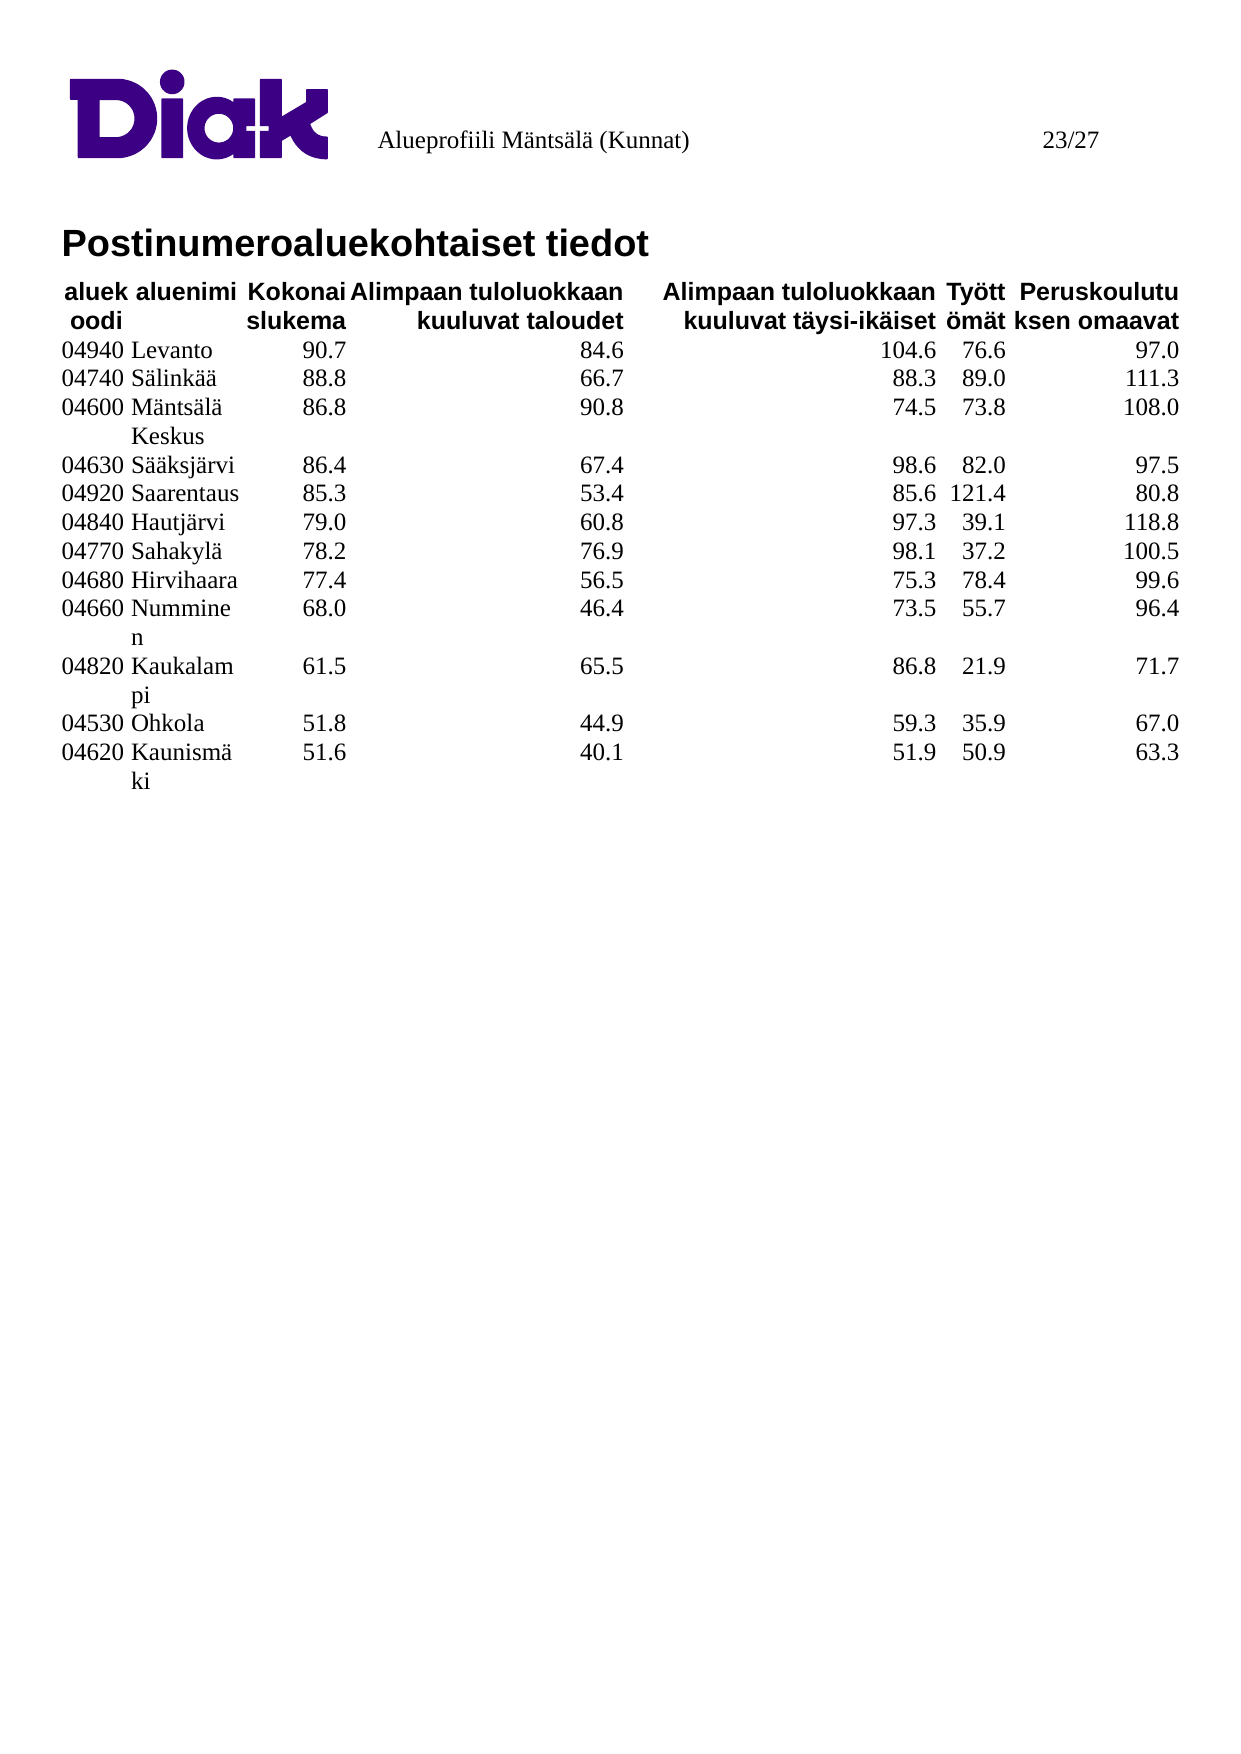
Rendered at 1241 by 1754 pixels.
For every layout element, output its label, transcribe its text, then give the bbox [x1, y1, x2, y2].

table_cell 61.5 [242, 651, 346, 708]
table_cell 74.5 [624, 392, 936, 450]
table_header Peruskoulutuksen omaavat [1005, 277, 1179, 335]
table_cell 76.6 [936, 335, 1005, 363]
table_cell Kaukalampi [131, 651, 242, 708]
table_cell 67.0 [1005, 709, 1179, 737]
table_cell 37.2 [936, 536, 1005, 565]
table_cell Sääksjärvi [131, 450, 242, 478]
table_cell 39.1 [936, 507, 1005, 536]
table_header Alimpaan tuloluokkaan kuuluvat taloudet [346, 277, 624, 335]
table_cell 04530 [61, 709, 131, 737]
table_cell 79.0 [242, 507, 346, 536]
table_cell 71.7 [1005, 651, 1179, 708]
table_cell 86.8 [242, 392, 346, 450]
table_cell 55.7 [936, 594, 1005, 651]
table_cell 82.0 [936, 450, 1005, 478]
table_cell Mäntsälä Keskus [131, 392, 242, 450]
table_cell 90.7 [242, 335, 346, 363]
table_cell 86.4 [242, 450, 346, 478]
table_cell 86.8 [624, 651, 936, 708]
table_cell 97.0 [1005, 335, 1179, 363]
table_cell Numminen [131, 594, 242, 651]
table_cell 60.8 [346, 507, 624, 536]
table_cell 118.8 [1005, 507, 1179, 536]
table_cell 121.4 [936, 479, 1005, 507]
table_cell 04600 [61, 392, 131, 450]
table_cell 21.9 [936, 651, 1005, 708]
table_cell 88.8 [242, 364, 346, 392]
table_cell 50.9 [936, 737, 1005, 795]
table_cell 46.4 [346, 594, 624, 651]
table_cell 04680 [61, 565, 131, 593]
table_cell 75.3 [624, 565, 936, 593]
table_cell 59.3 [624, 709, 936, 737]
table_cell Hautjärvi [131, 507, 242, 536]
table_cell 97.3 [624, 507, 936, 536]
table_header Alimpaan tuloluokkaan kuuluvat täysi-ikäiset [624, 277, 936, 335]
table_cell Saarentaus [131, 479, 242, 507]
table_cell 51.8 [242, 709, 346, 737]
table_cell 99.6 [1005, 565, 1179, 593]
table_cell 51.6 [242, 737, 346, 795]
table_cell 35.9 [936, 709, 1005, 737]
subtitle Postinumeroaluekohtaiset tiedot [61, 221, 1179, 265]
table_cell 68.0 [242, 594, 346, 651]
table_cell 04820 [61, 651, 131, 708]
table_cell 04660 [61, 594, 131, 651]
table_cell 04740 [61, 364, 131, 392]
table_cell 44.9 [346, 709, 624, 737]
table_cell 84.6 [346, 335, 624, 363]
table_cell 108.0 [1005, 392, 1179, 450]
table_cell 63.3 [1005, 737, 1179, 795]
table_cell 98.1 [624, 536, 936, 565]
table_header aluekoodi [61, 277, 131, 335]
table_cell Ohkola [131, 709, 242, 737]
table_cell 88.3 [624, 364, 936, 392]
table_cell 85.6 [624, 479, 936, 507]
table_header Kokonaislukema [242, 277, 346, 335]
table_cell 80.8 [1005, 479, 1179, 507]
table_cell 04840 [61, 507, 131, 536]
table_header aluenimi [131, 277, 242, 335]
table_cell 97.5 [1005, 450, 1179, 478]
table_cell 73.8 [936, 392, 1005, 450]
table_cell 78.4 [936, 565, 1005, 593]
table_cell 73.5 [624, 594, 936, 651]
table_cell 98.6 [624, 450, 936, 478]
table_cell 89.0 [936, 364, 1005, 392]
table_cell 90.8 [346, 392, 624, 450]
table_cell 65.5 [346, 651, 624, 708]
table_cell 51.9 [624, 737, 936, 795]
table_cell Kaunismäki [131, 737, 242, 795]
table_cell Sälinkää [131, 364, 242, 392]
table_cell 56.5 [346, 565, 624, 593]
table_cell 76.9 [346, 536, 624, 565]
table_cell 53.4 [346, 479, 624, 507]
table_cell 96.4 [1005, 594, 1179, 651]
table_cell Sahakylä [131, 536, 242, 565]
table_cell 04920 [61, 479, 131, 507]
table_cell 104.6 [624, 335, 936, 363]
table_cell 100.5 [1005, 536, 1179, 565]
table_cell 67.4 [346, 450, 624, 478]
table_cell 78.2 [242, 536, 346, 565]
table_cell 77.4 [242, 565, 346, 593]
table_cell 111.3 [1005, 364, 1179, 392]
table_cell Levanto [131, 335, 242, 363]
table_cell 40.1 [346, 737, 624, 795]
table_cell 04620 [61, 737, 131, 795]
table_cell 85.3 [242, 479, 346, 507]
table_cell 04940 [61, 335, 131, 363]
table_cell Hirvihaara [131, 565, 242, 593]
table_cell 04770 [61, 536, 131, 565]
table_cell 04630 [61, 450, 131, 478]
table_header Työttömät [936, 277, 1005, 335]
table_cell 66.7 [346, 364, 624, 392]
